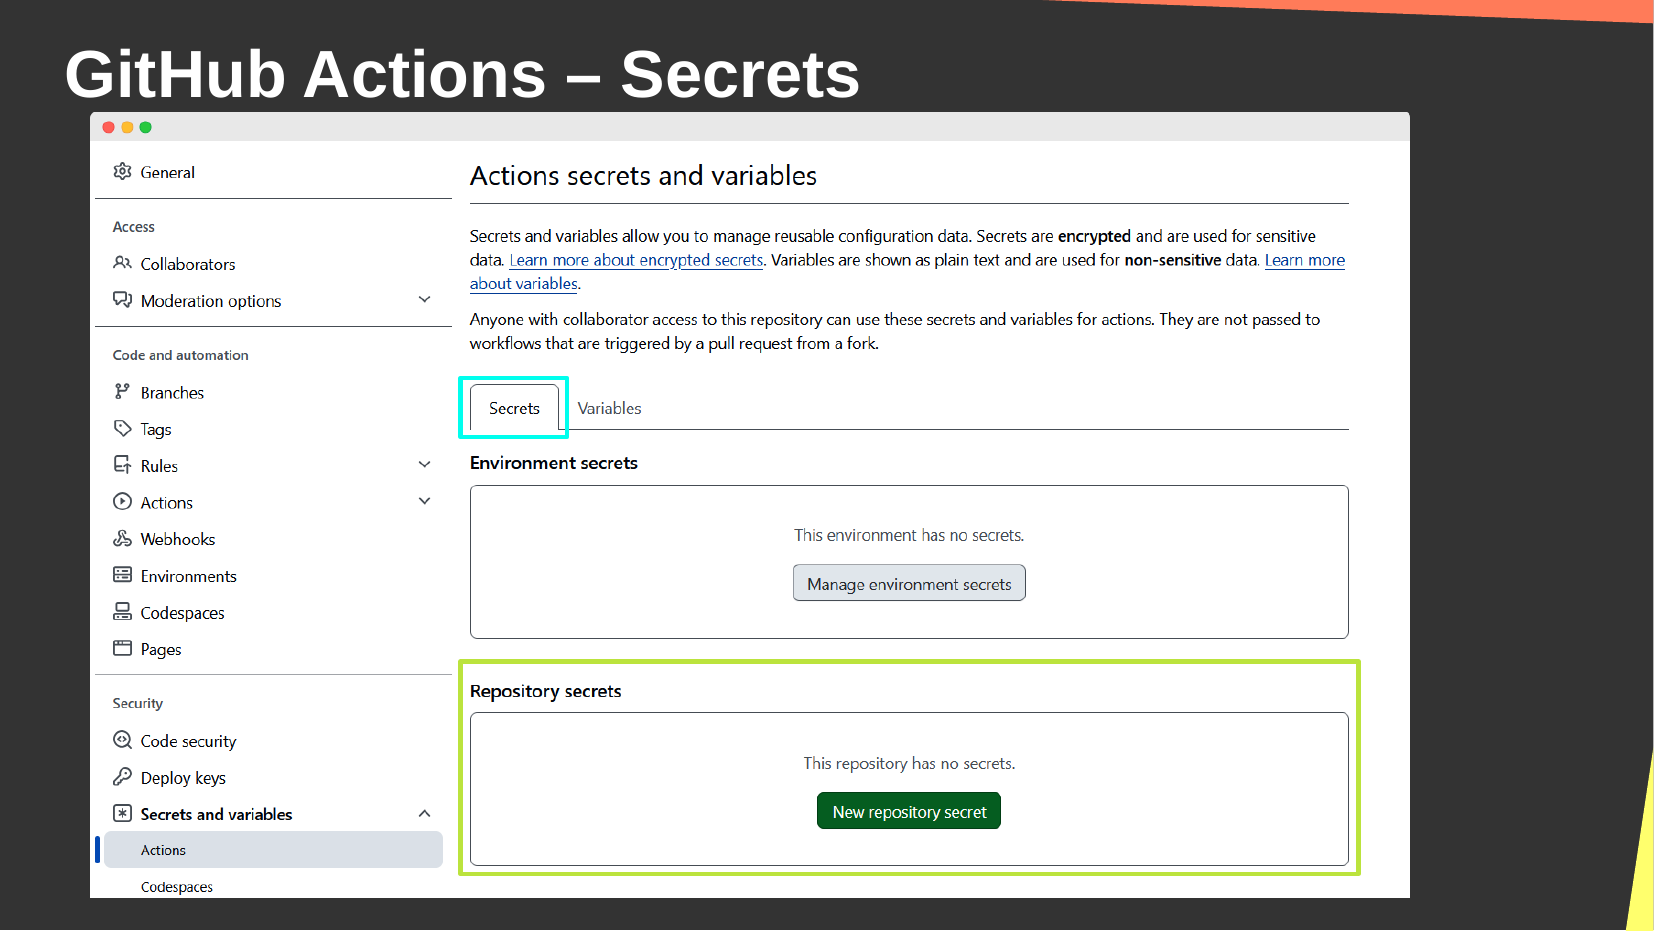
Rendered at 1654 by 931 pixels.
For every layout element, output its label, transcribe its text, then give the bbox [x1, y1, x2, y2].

text_box [1625, 743, 1654, 931]
title GitHub Actions – Secrets [64, 37, 1471, 113]
picture [90, 113, 1410, 898]
text_box [1042, 0, 1654, 24]
